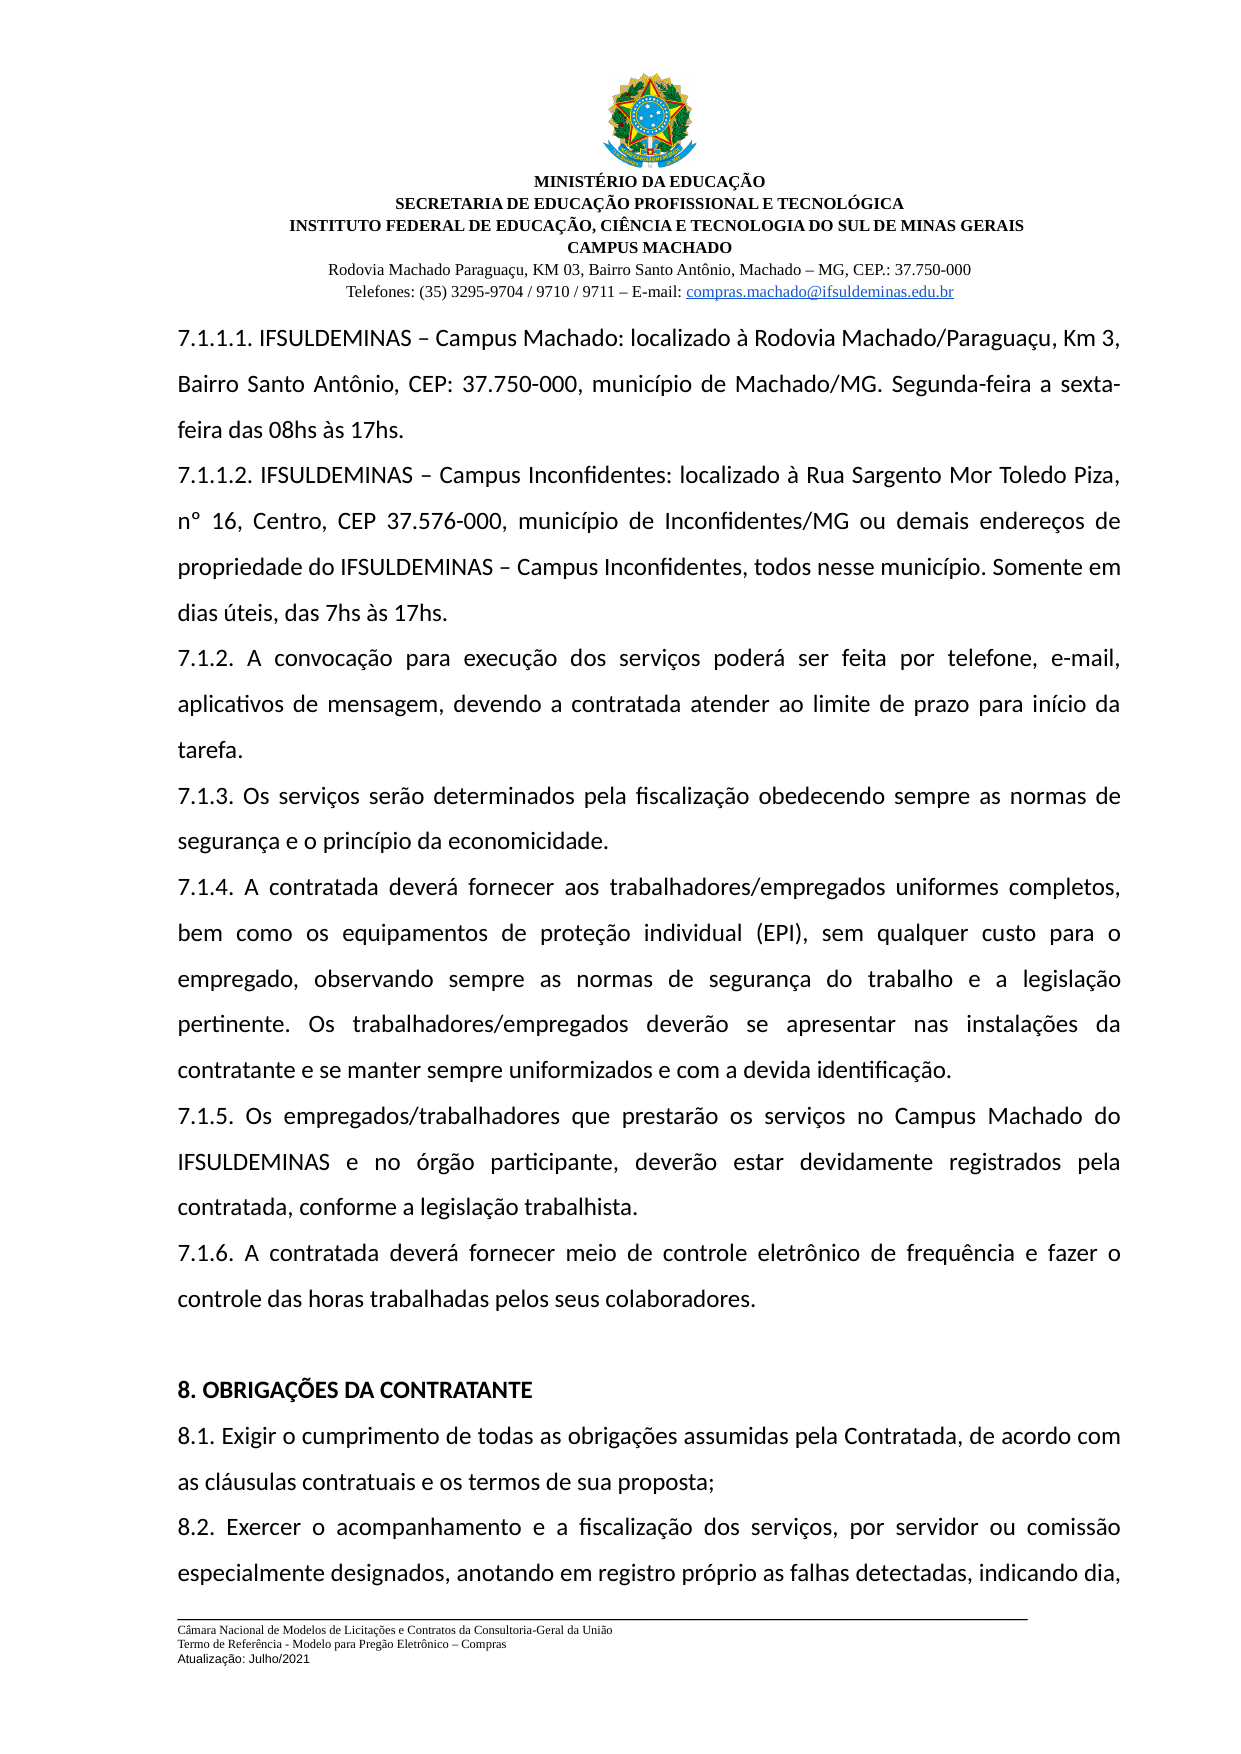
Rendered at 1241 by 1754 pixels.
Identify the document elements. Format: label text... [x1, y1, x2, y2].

text 7.1.3. Os serviços serão determinados pela fiscalização obedecendo sempre as normas de segurança e o princípio da economicidade. [177, 780, 1122, 856]
picture [603, 73, 697, 168]
text 7.1.1.2. IFSULDEMINAS – Campus Inconfidentes: localizado à Rua Sargento Mor Toledo Piza, nº 16, Centro, CEP 37.576-000, município de Inconfidentes/MG ou demais endereços de propriedade do IFSULDEMINAS – Campus Inconfidentes, todos nesse município. Somente em dias úteis, das 7hs às 17hs. [177, 460, 1122, 627]
picture [643, 163, 658, 168]
text 7.1.4. A contratada deverá fornecer aos trabalhadores/empregados uniformes completos, bem como os equipamentos de proteção individual (EPI), sem qualquer custo para o empregado, observando sempre as normas de segurança do trabalho e a legislação pertinente. Os trabalhadores/empregados deverão se apresentar nas instalações da contratante e se manter sempre uniformizados e com a devida identificação. [177, 871, 1122, 1085]
text 8.1. Exigir o cumprimento de todas as obrigações assumidas pela Contratada, de acordo com as cláusulas contratuais e os termos de sua proposta; [177, 1420, 1122, 1496]
picture [669, 149, 680, 155]
text 8.2. Exercer o acompanhamento e a fiscalização dos serviços, por servidor ou comissão especialmente designados, anotando em registro próprio as falhas detectadas, indicando dia, [177, 1511, 1122, 1588]
text 7.1.6. A contratada deverá fornecer meio de controle eletrônico de frequência e fazer o controle das horas trabalhadas pelos seus colaboradores. [177, 1237, 1122, 1313]
text 7.1.1.1. IFSULDEMINAS – Campus Machado: localizado à Rodovia Machado/Paraguaçu, Km 3, Bairro Santo Antônio, CEP: 37.750-000, município de Machado/MG. Segunda-feira a sexta-feira das 08hs às 17hs. [177, 322, 1122, 444]
text 7.1.2. A convocação para execução dos serviços poderá ser feita por telefone, e-mail, aplicativos de mensagem, devendo a contratada atender ao limite de prazo para início da tarefa. [177, 643, 1122, 764]
subtitle 8. OBRIGAÇÕES DA CONTRATANTE [177, 1374, 1122, 1405]
text 7.1.5. Os empregados/trabalhadores que prestarão os serviços no Campus Machado do IFSULDEMINAS e no órgão participante, deverão estar devidamente registrados pela contratada, conforme a legislação trabalhista. [177, 1100, 1122, 1222]
